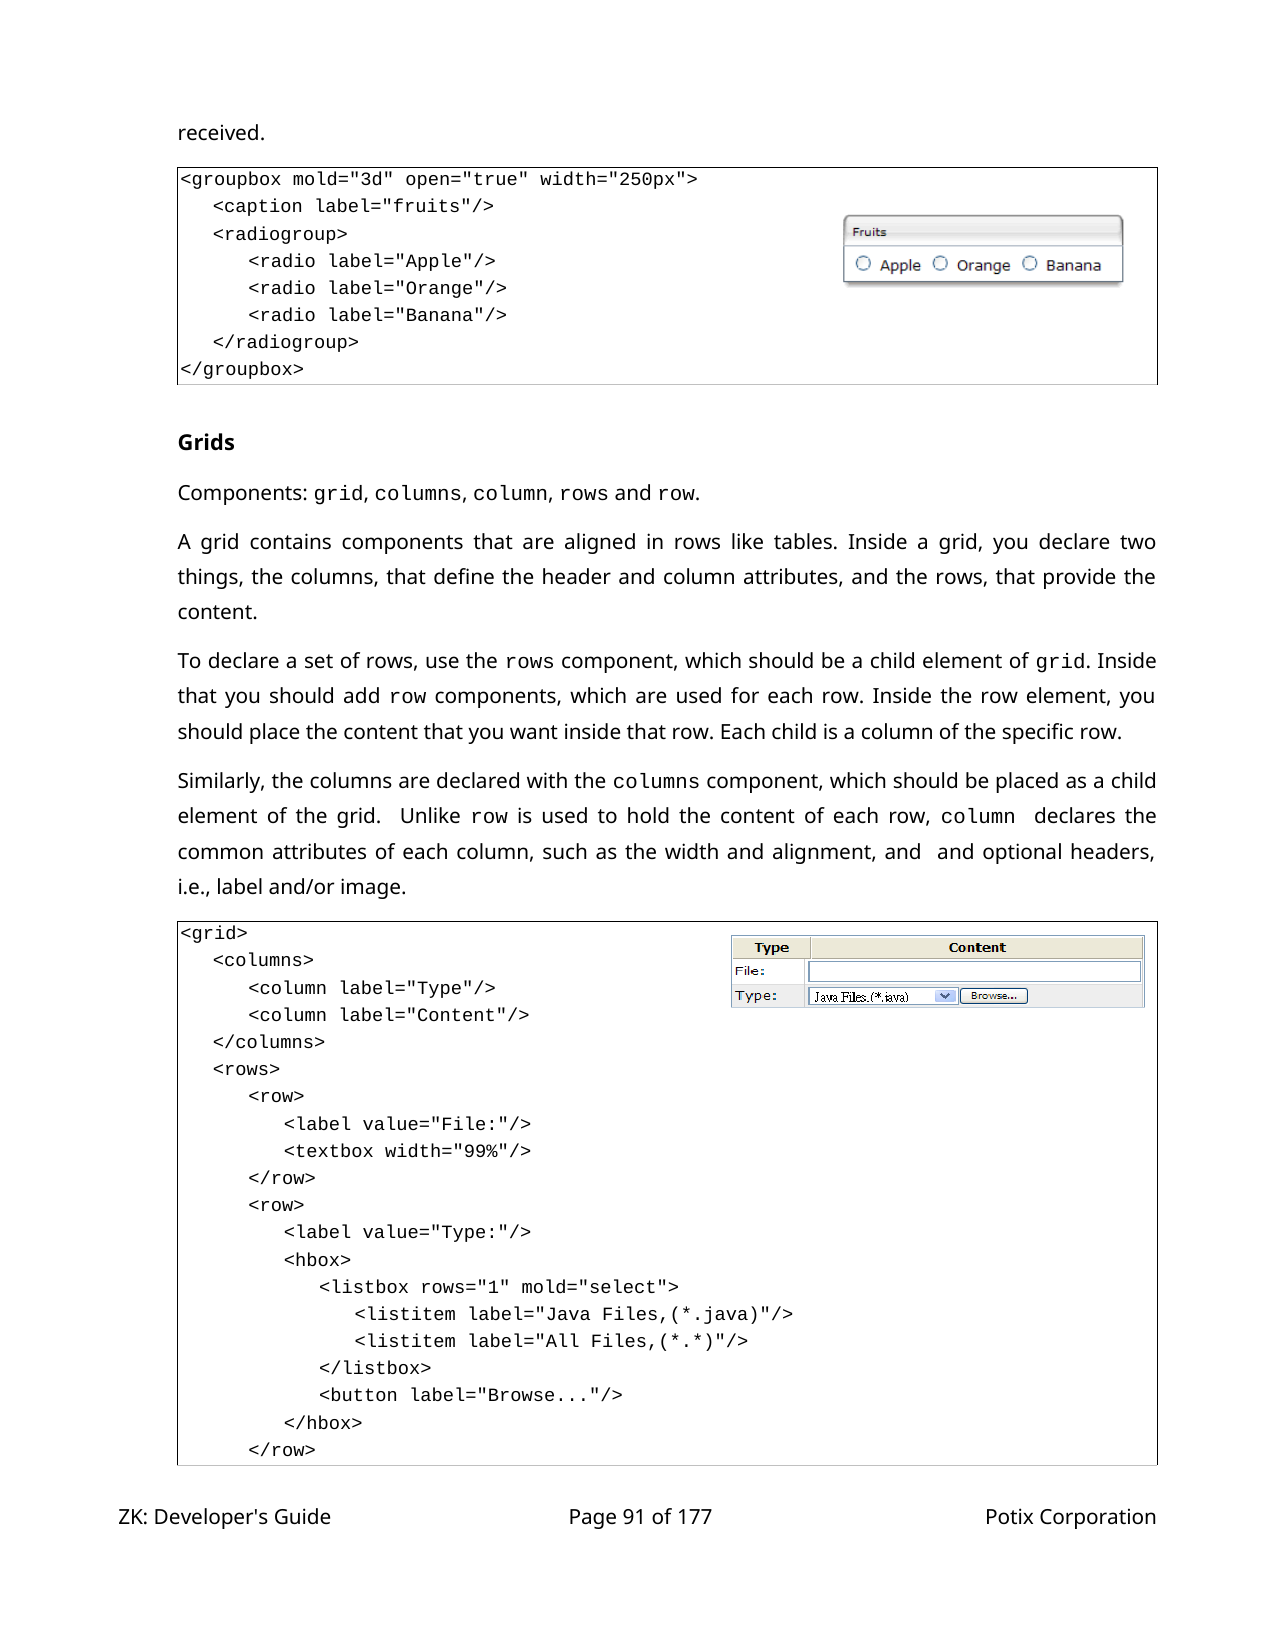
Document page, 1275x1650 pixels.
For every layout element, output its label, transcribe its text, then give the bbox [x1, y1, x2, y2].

text received. [177, 118, 1157, 146]
text <button label="Browse..."/> [178, 1383, 1157, 1408]
text <row> [178, 1084, 1157, 1108]
text <columns> [178, 948, 731, 973]
text <hbox> [178, 1247, 1157, 1272]
picture [731, 933, 1148, 1008]
text </columns> [178, 1030, 1157, 1054]
text <radiogroup> [178, 221, 841, 246]
text To declare a set of rows, use the rows component, which should be a child element of grid. Inside that you should add row components, which are used for each row. Inside the row element, you should place the content that you want inside that row. Each child is a column of the specific row. [177, 646, 1157, 745]
text </row> [178, 1438, 1157, 1465]
text </listbox> [178, 1356, 1157, 1380]
text </radiogroup> [178, 330, 1157, 354]
text <listitem label="Java Files,(*.java)"/> [178, 1302, 1157, 1326]
text <radio label="Orange"/> [178, 276, 1157, 300]
text <groupbox mold="3d" open="true" width="250px"> [178, 168, 1157, 191]
text <label value="Type:"/> [178, 1220, 1157, 1244]
text <label value="File:"/> [178, 1111, 1157, 1136]
text <grid> [178, 922, 1157, 945]
subtitle Grids [177, 427, 1157, 457]
text [1148, 948, 1157, 973]
text <rows> [178, 1057, 1157, 1081]
text <radio label="Apple"/> [178, 248, 841, 273]
text <textbox width="99%"/> [178, 1139, 1157, 1163]
text A grid contains components that are aligned in rows like tables. Inside a grid, you declare two things, the columns, that define the header and column attributes, and the rows, that provide the content. [177, 527, 1157, 626]
picture [841, 213, 1128, 288]
text Components: grid, columns, column, rows and row. [177, 478, 1157, 506]
text </row> [178, 1166, 1157, 1190]
text Similarly, the columns are declared with the columns component, which should be placed as a child element of the grid. Unlike row is used to hold the content of each row, column declares the common attributes of each column, such as the width and alignment, and and optional headers, i.e., label and/or image. [177, 766, 1157, 901]
text <column label="Content"/> [178, 1003, 1157, 1027]
text [1128, 248, 1157, 273]
text <column label="Type"/> [178, 976, 731, 1000]
text <caption label="fruits"/> [178, 194, 1157, 218]
text <listbox rows="1" mold="select"> [178, 1274, 1157, 1299]
text <radio label="Banana"/> [178, 303, 1157, 327]
text <row> [178, 1193, 1157, 1217]
text [1128, 221, 1157, 246]
text <listitem label="All Files,(*.*)"/> [178, 1329, 1157, 1353]
text </hbox> [178, 1411, 1157, 1435]
text </groupbox> [178, 357, 1157, 384]
